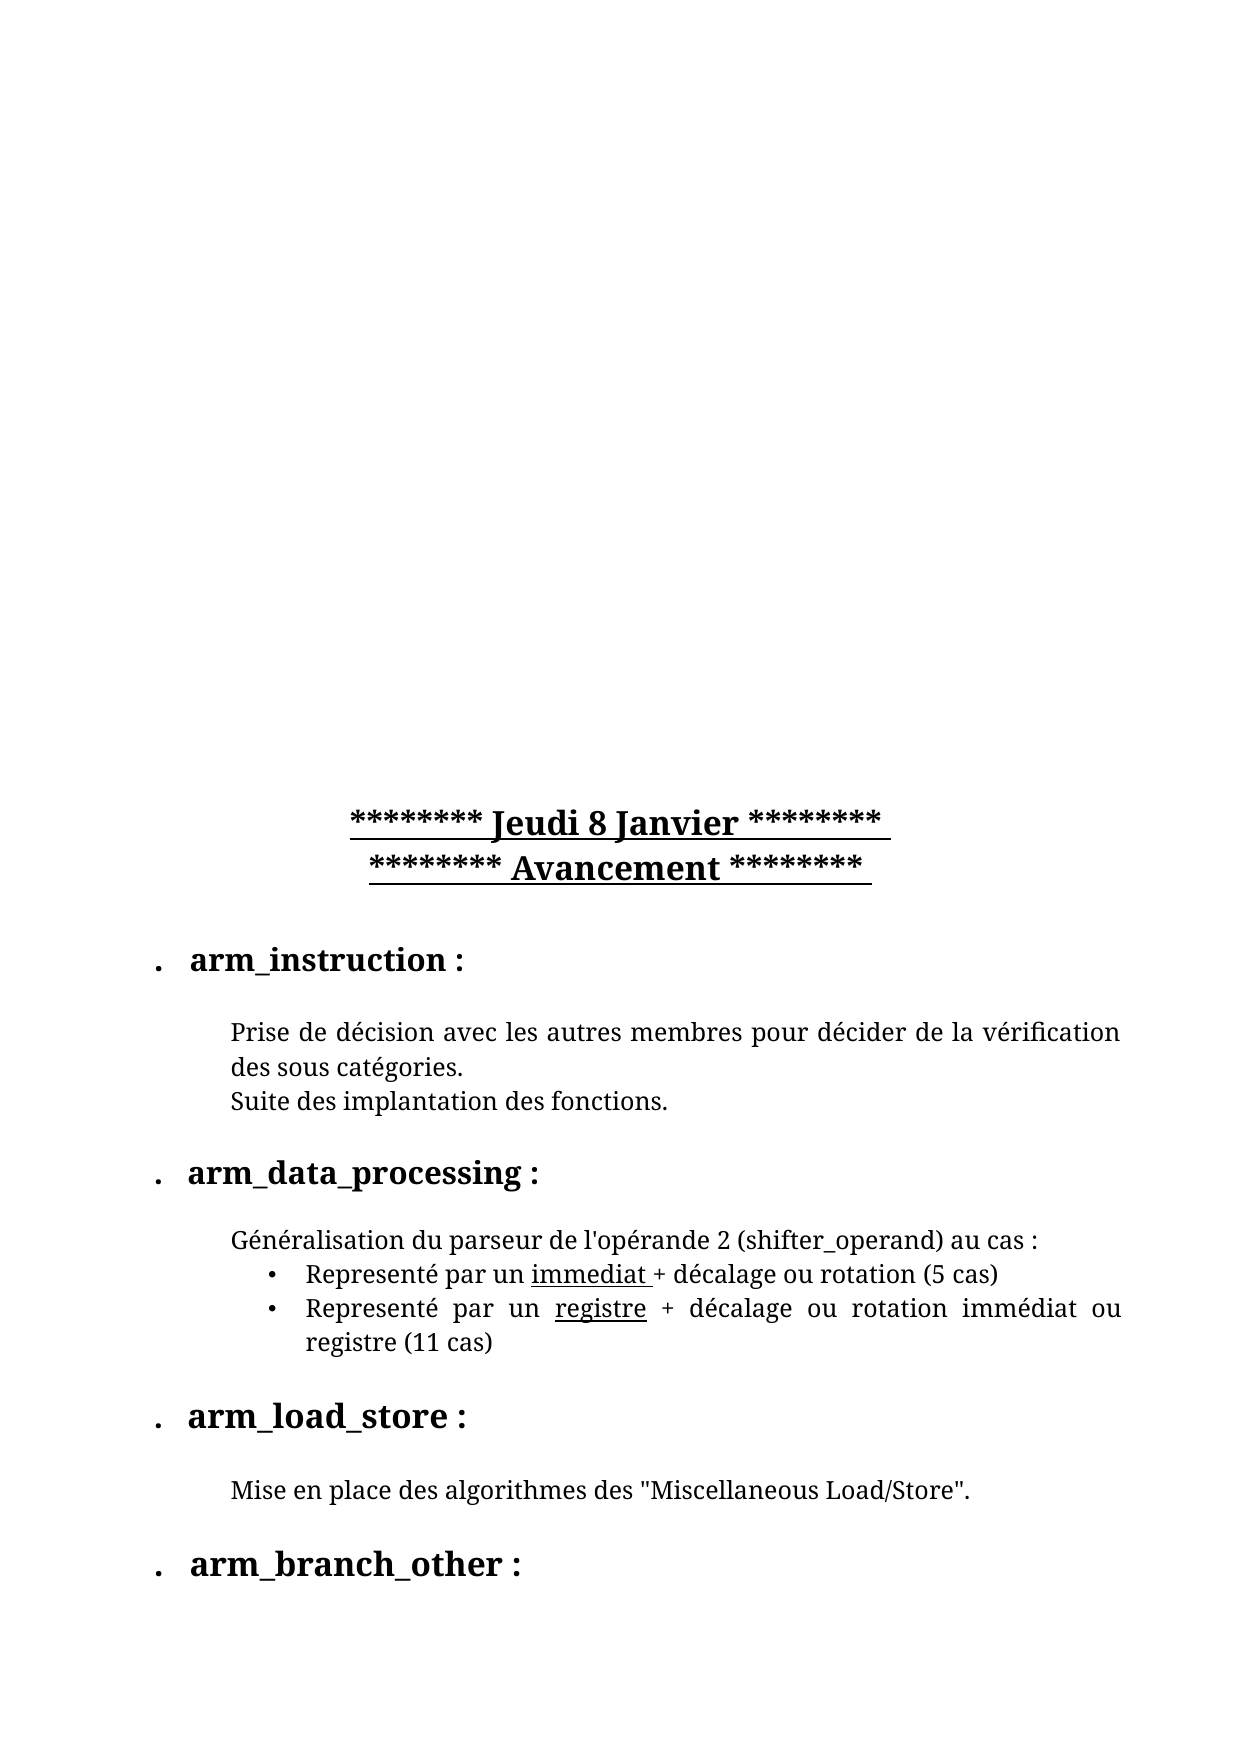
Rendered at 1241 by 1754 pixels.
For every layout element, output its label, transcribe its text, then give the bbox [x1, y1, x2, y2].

text . arm_data_processing : [153, 1151, 1122, 1194]
text ******** Jeudi 8 Janvier ******** [118, 799, 1122, 845]
list Representé par un registre + décalage ou rotation immédiat ou registre (11 cas) [268, 1291, 1122, 1359]
text ******** Avancement ******** [118, 845, 1122, 890]
text Mise en place des algorithmes des "Miscellaneous Load/Store". [230, 1472, 1122, 1507]
list Representé par un immediat + décalage ou rotation (5 cas) [268, 1257, 1122, 1291]
text . arm_instruction : [153, 936, 1122, 981]
text . arm_load_store : [153, 1393, 1122, 1438]
text . arm_branch_other : [153, 1541, 1122, 1586]
text Prise de décision avec les autres membres pour décider de la vérification des sous catégories. [230, 1015, 1122, 1083]
text Suite des implantation des fonctions. [230, 1083, 1122, 1117]
text Généralisation du parseur de l'opérande 2 (shifter_operand) au cas : [230, 1223, 1122, 1257]
